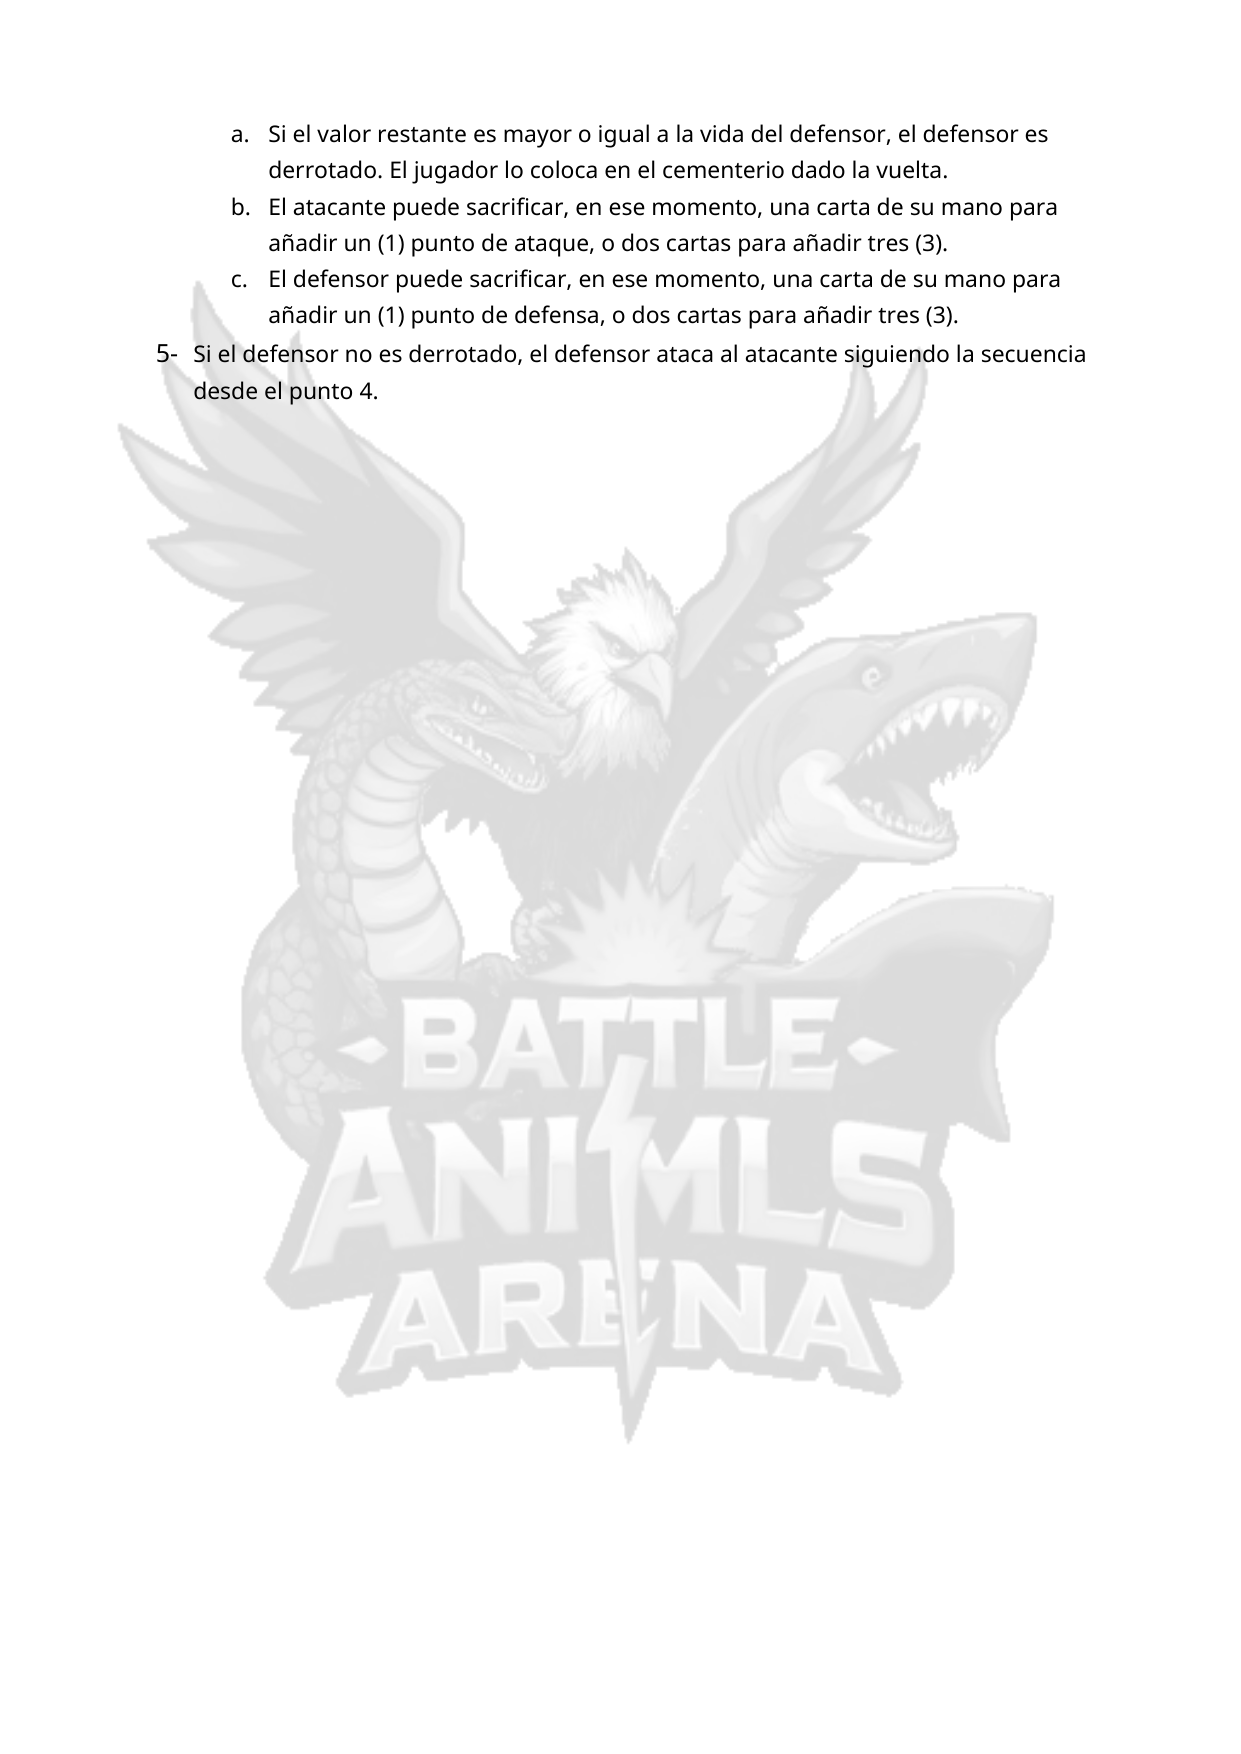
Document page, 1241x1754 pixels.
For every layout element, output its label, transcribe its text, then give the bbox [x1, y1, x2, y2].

list El defensor puede sacrificar, en ese momento, una carta de su mano para añadir un (1) punto de defensa, o dos cartas para añadir tres (3). [231, 263, 1122, 331]
list Si el defensor no es derrotado, el defensor ataca al atacante siguiendo la secuencia desde el punto 4. [156, 336, 1122, 406]
list Si el valor restante es mayor o igual a la vida del defensor, el defensor es derrotado. El jugador lo coloca en el cementerio dado la vuelta. [231, 118, 1122, 186]
list El atacante puede sacrificar, en ese momento, una carta de su mano para añadir un (1) punto de ataque, o dos cartas para añadir tres (3). [231, 191, 1122, 258]
